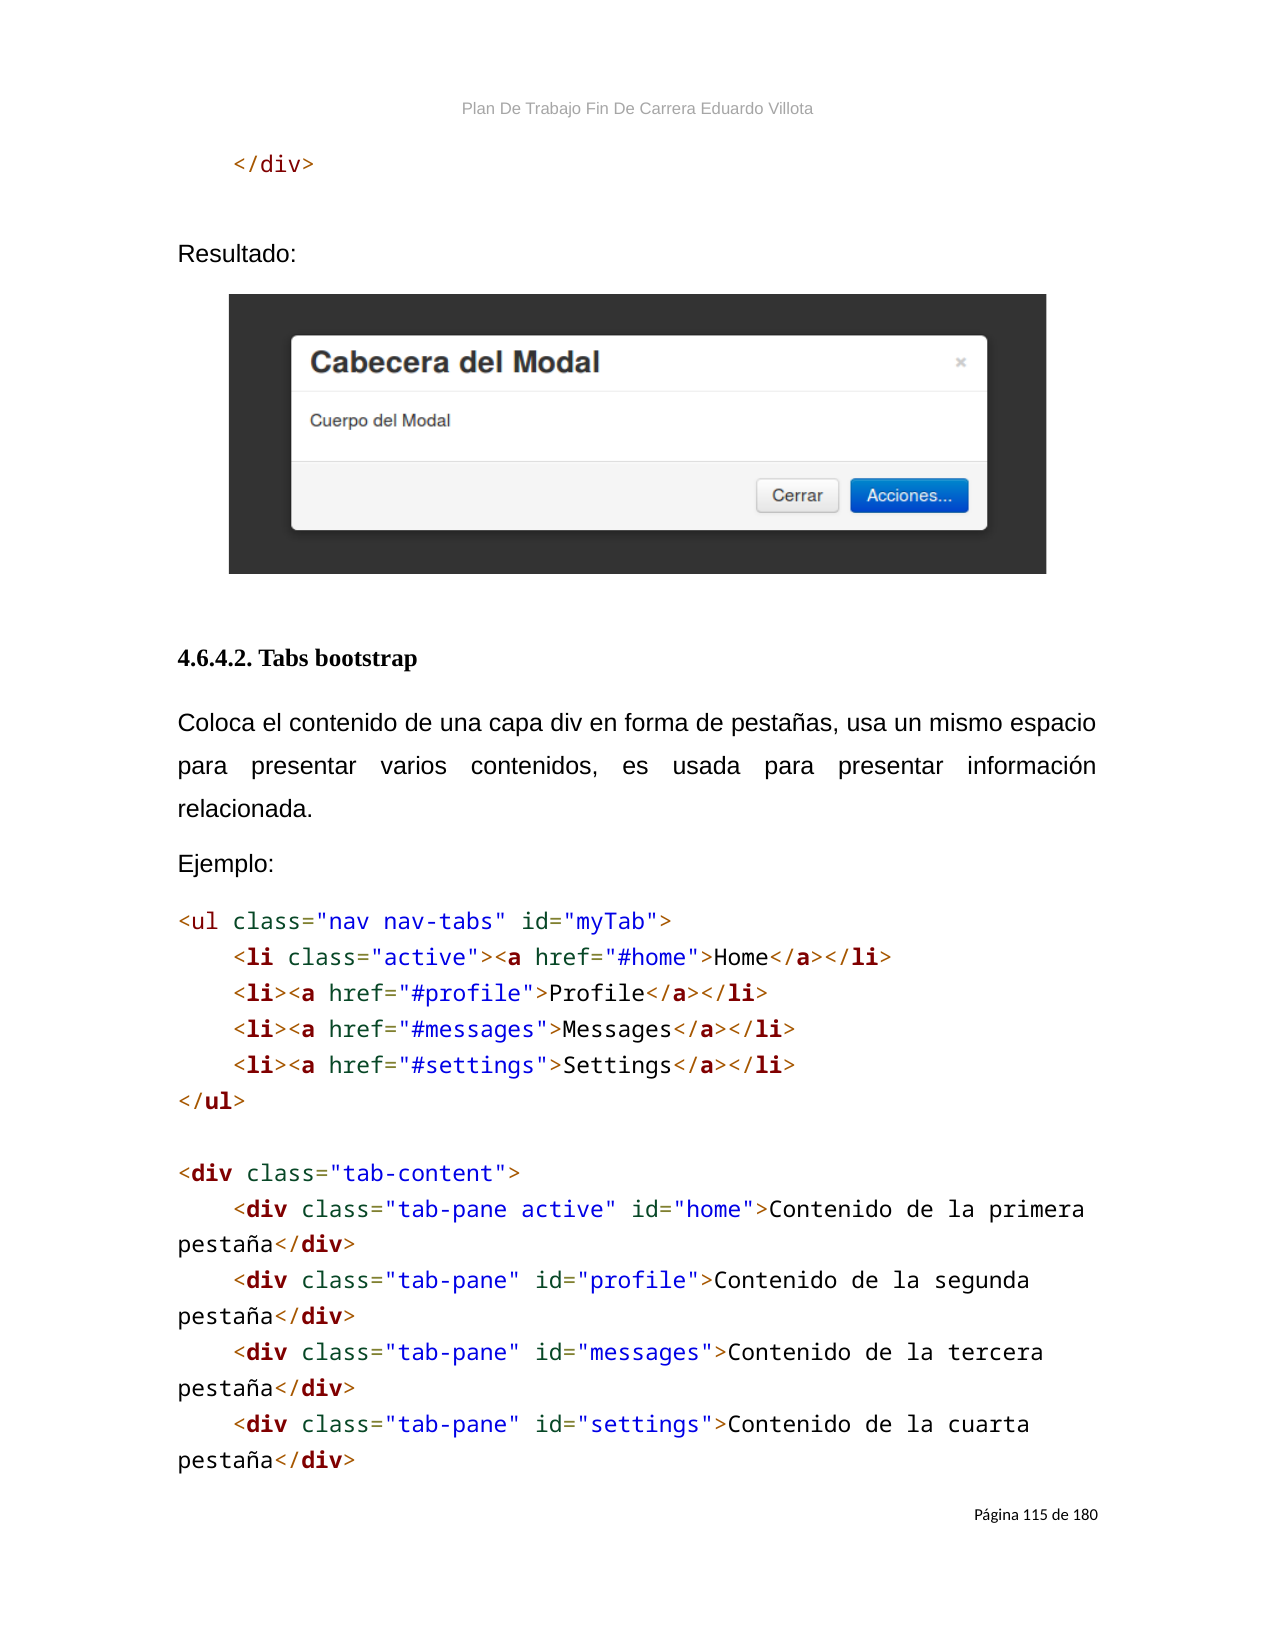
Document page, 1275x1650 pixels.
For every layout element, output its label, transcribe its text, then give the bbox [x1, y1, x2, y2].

text Coloca el contenido de una capa div en forma de pestañas, usa un mismo espacio para presentar varios contenidos, es usada para presentar información relacionada. [177, 707, 1098, 822]
text <div class="tab-content"> [177, 1157, 1098, 1188]
text 4.6.4.2. Tabs bootstrap [177, 643, 1098, 672]
text <li><a href="#profile">Profile</a></li> [177, 977, 1098, 1008]
text <li><a href="#messages">Messages</a></li> [177, 1013, 1098, 1044]
text <li><a href="#settings">Settings</a></li> [177, 1049, 1098, 1080]
text <div class="tab-pane" id="profile">Contenido de la segunda pestaña</div> [177, 1264, 1098, 1332]
text Ejemplo: [177, 849, 1098, 878]
text </ul> [177, 1085, 1098, 1116]
text <li class="active"><a href="#home">Home</a></li> [177, 941, 1098, 972]
picture [228, 294, 1047, 574]
text <div class="tab-pane active" id="home">Contenido de la primera pestaña</div> [177, 1192, 1098, 1260]
text <ul class="nav nav-tabs" id="myTab"> [177, 905, 1098, 936]
text <div class="tab-pane" id="messages">Contenido de la tercera pestaña</div> [177, 1336, 1098, 1403]
text <div class="tab-pane" id="settings">Contenido de la cuarta pestaña</div> [177, 1408, 1098, 1475]
text Resultado: [177, 239, 1098, 268]
text </div> [177, 148, 1098, 179]
